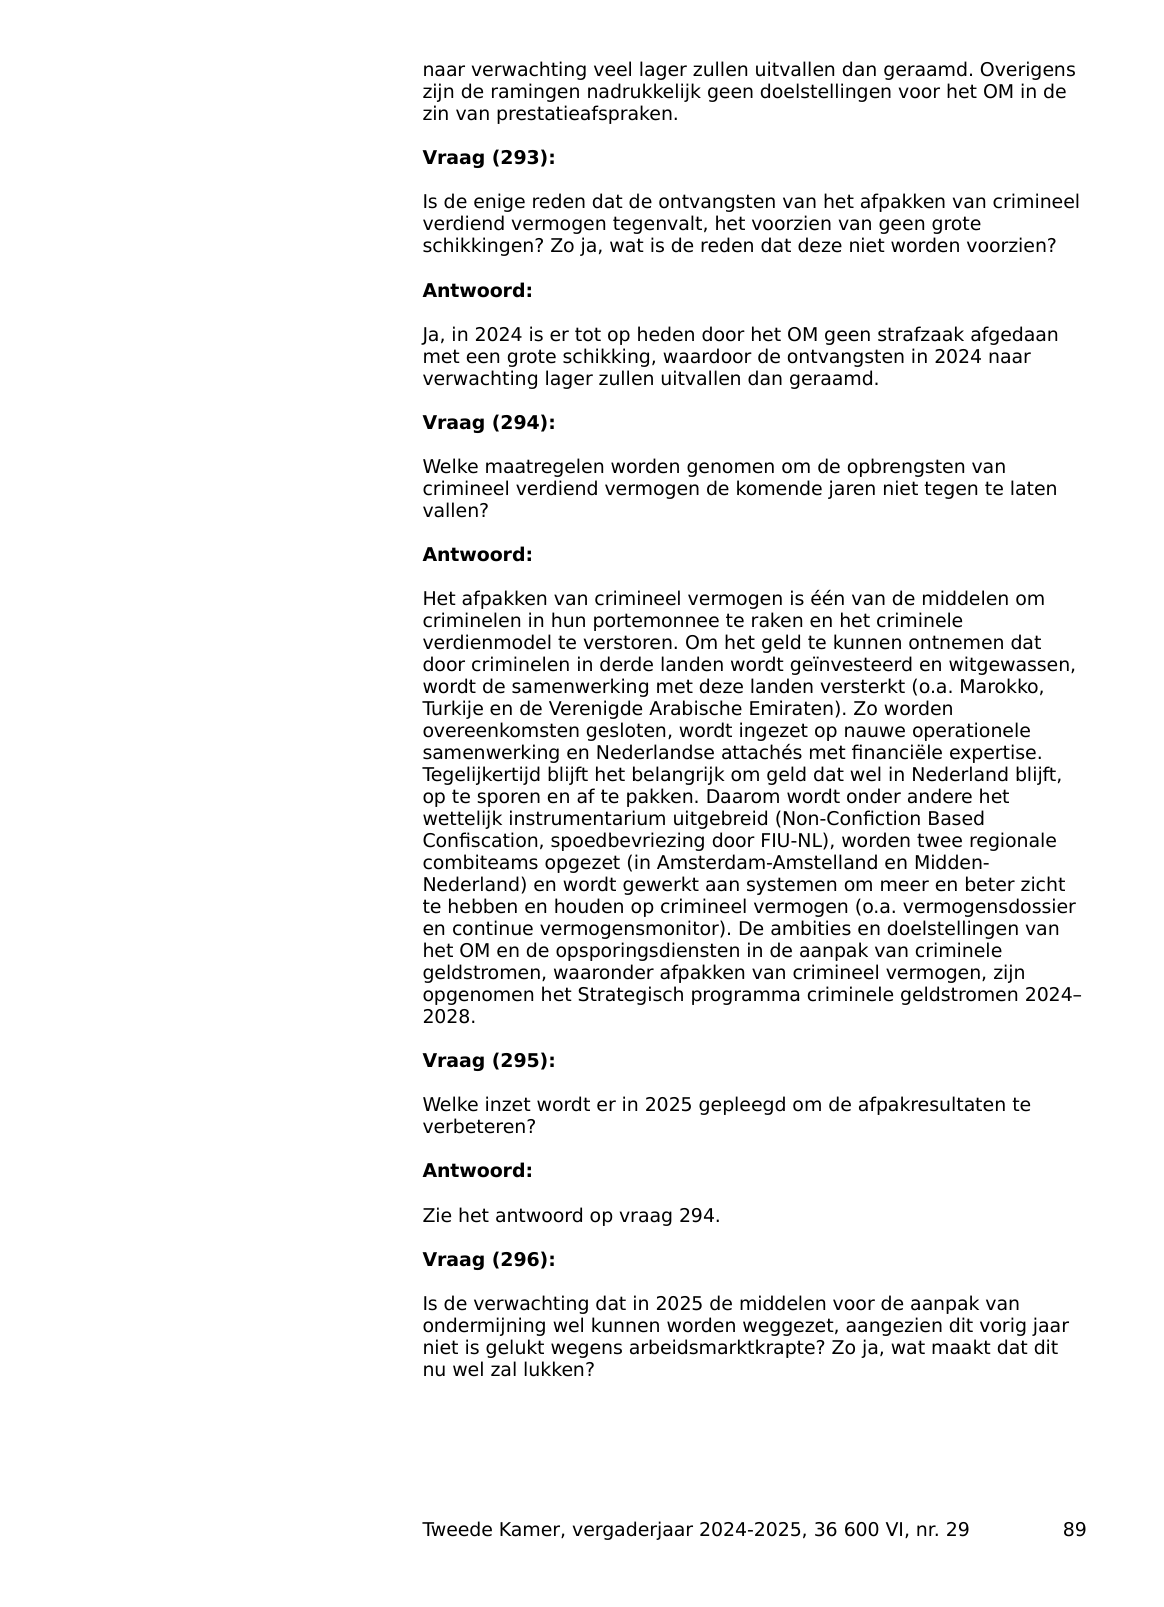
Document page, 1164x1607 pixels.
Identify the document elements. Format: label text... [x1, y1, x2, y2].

subtitle Vraag (294): [422, 412, 1087, 434]
text naar verwachting veel lager zullen uitvallen dan geraamd. Overigens zijn de ramingen nadrukkelijk geen doelstellingen voor het OM in de zin van prestatieafspraken. [422, 59, 1087, 125]
text Welke maatregelen worden genomen om de opbrengsten van crimineel verdiend vermogen de komende jaren niet tegen te laten vallen? [422, 456, 1087, 522]
text Ja, in 2024 is er tot op heden door het OM geen strafzaak afgedaan met een grote schikking, waardoor de ontvangsten in 2024 naar verwachting lager zullen uitvallen dan geraamd. [422, 324, 1087, 389]
subtitle Vraag (293): [422, 147, 1087, 169]
subtitle Vraag (296): [422, 1249, 1087, 1271]
subtitle Antwoord: [422, 544, 1087, 566]
text Is de enige reden dat de ontvangsten van het afpakken van crimineel verdiend vermogen tegenvalt, het voorzien van geen grote schikkingen? Zo ja, wat is de reden dat deze niet worden voorzien? [422, 191, 1087, 257]
text Welke inzet wordt er in 2025 gepleegd om de afpakresultaten te verbeteren? [422, 1094, 1087, 1138]
text Het afpakken van crimineel vermogen is één van de middelen om criminelen in hun portemonnee te raken en het criminele verdienmodel te verstoren. Om het geld te kunnen ontnemen dat door criminelen in derde landen wordt geïnvesteerd en witgewassen, wordt de samenwerking met deze landen versterkt (o.a. Marokko, Turkije en de Verenigde Arabische Emiraten). Zo worden overeenkomsten gesloten, wordt ingezet op nauwe operationele samenwerking en Nederlandse attachés met financiële expertise. Tegelijkertijd blijft het belangrijk om geld dat wel in Nederland blijft, op te sporen en af te pakken. Daarom wordt onder andere het wettelijk instrumentarium uitgebreid (Non-Confiction Based Confiscation, spoedbevriezing door FIU-NL), worden twee regionale combiteams opgezet (in Amsterdam-Amstelland en Midden-Nederland) en wordt gewerkt aan systemen om meer en beter zicht te hebben en houden op crimineel vermogen (o.a. vermogensdossier en continue vermogensmonitor). De ambities en doelstellingen van het OM en de opsporingsdiensten in de aanpak van criminele geldstromen, waaronder afpakken van crimineel vermogen, zijn opgenomen het Strategisch programma criminele geldstromen 2024–2028. [422, 588, 1087, 1028]
subtitle Vraag (295): [422, 1050, 1087, 1072]
text Is de verwachting dat in 2025 de middelen voor de aanpak van ondermijning wel kunnen worden weggezet, aangezien dit vorig jaar niet is gelukt wegens arbeidsmarktkrapte? Zo ja, wat maakt dat dit nu wel zal lukken? [422, 1293, 1087, 1381]
subtitle Antwoord: [422, 279, 1087, 301]
text Zie het antwoord op vraag 294. [422, 1204, 1087, 1226]
subtitle Antwoord: [422, 1160, 1087, 1182]
